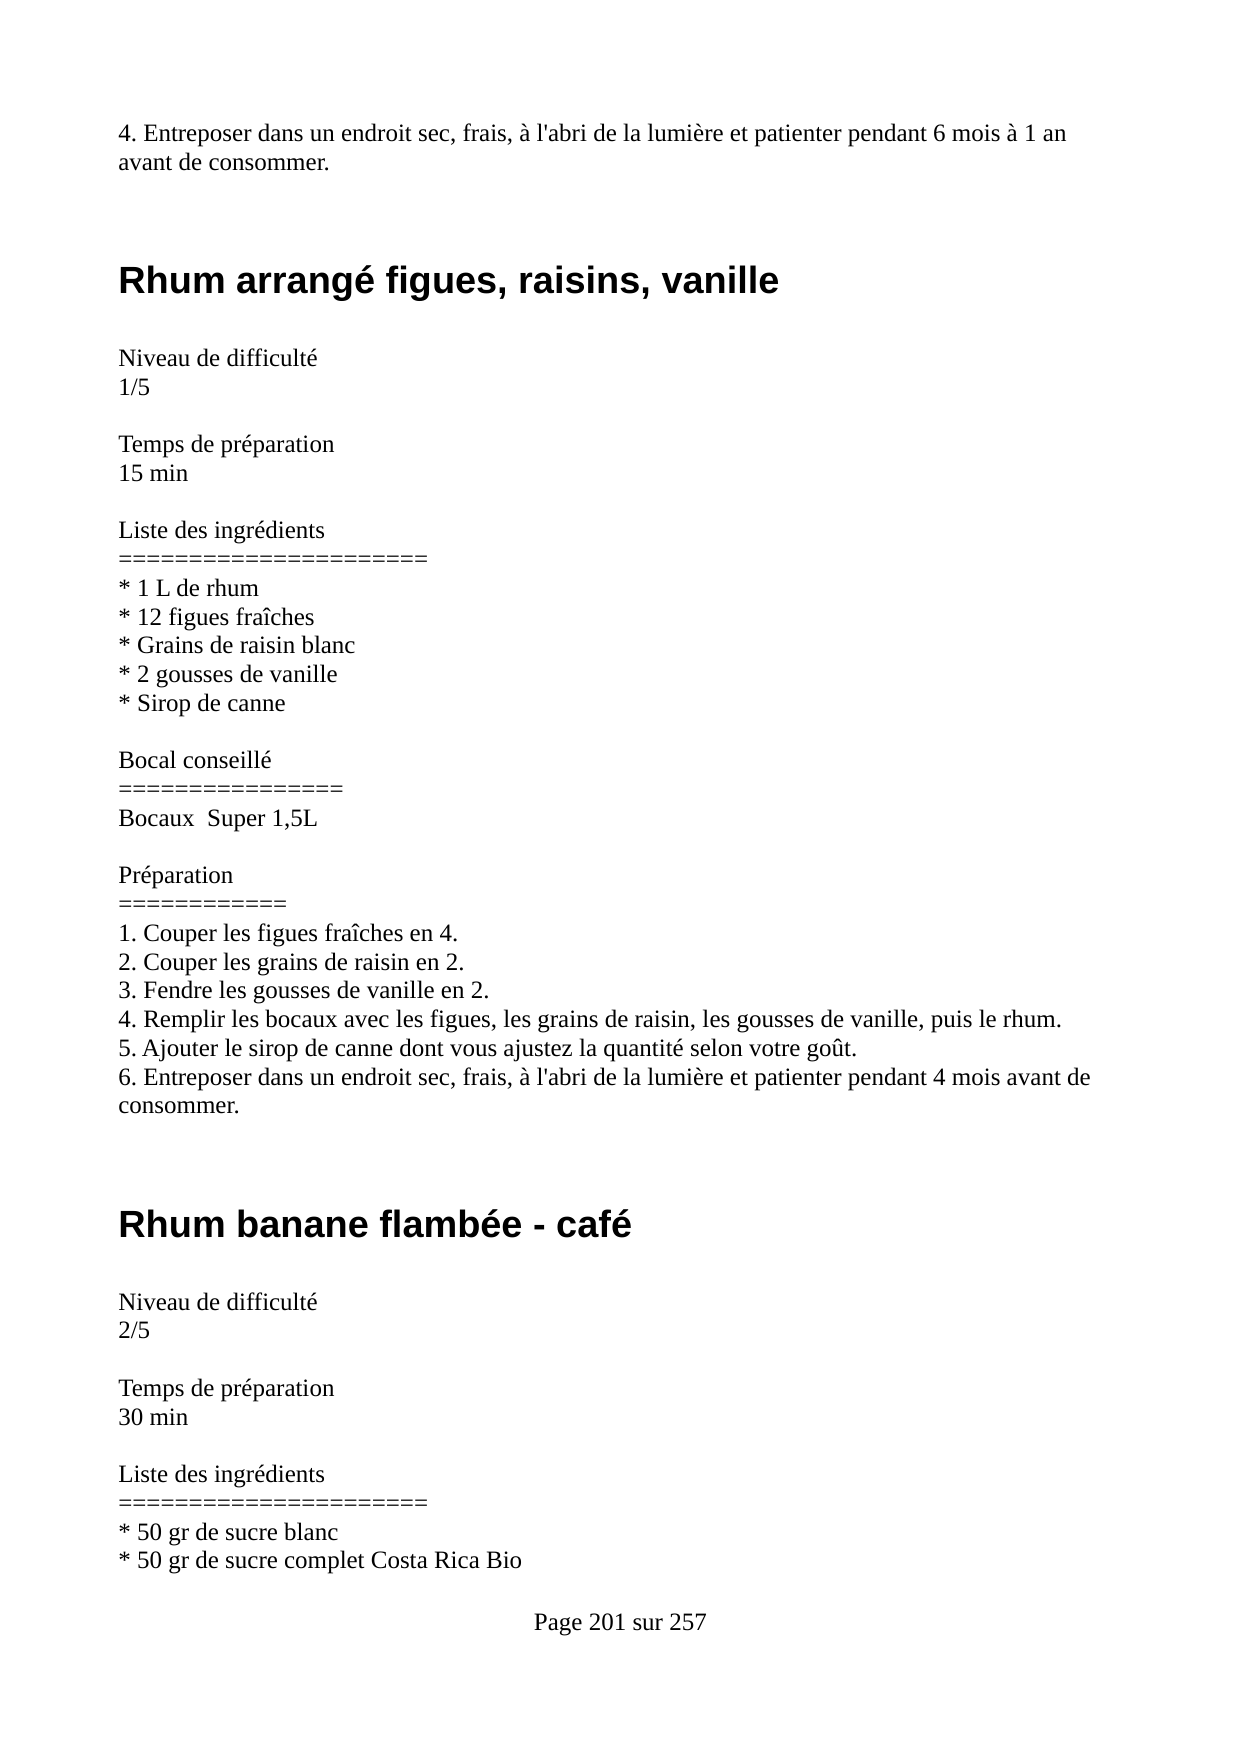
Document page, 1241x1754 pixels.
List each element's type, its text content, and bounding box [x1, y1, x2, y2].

text 6. Entreposer dans un endroit sec, frais, à l'abri de la lumière et patienter pendant 4 mois avant de consommer. [118, 1062, 1122, 1119]
text 4. Remplir les bocaux avec les figues, les grains de raisin, les gousses de vanille, puis le rhum. [118, 1004, 1122, 1033]
text 30 min [118, 1402, 1122, 1430]
text * 2 gousses de vanille [118, 659, 1122, 688]
text 3. Fendre les gousses de vanille en 2. [118, 976, 1122, 1004]
text 2. Couper les grains de raisin en 2. [118, 947, 1122, 976]
text Temps de préparation [118, 429, 1122, 458]
subtitle Rhum arrangé figues, raisins, vanille [118, 258, 1122, 302]
text * 50 gr de sucre complet Costa Rica Bio [118, 1545, 1122, 1574]
text ============ [118, 889, 1122, 918]
text Temps de préparation [118, 1373, 1122, 1402]
text ====================== [118, 544, 1122, 573]
text Liste des ingrédients [118, 516, 1122, 544]
text Liste des ingrédients [118, 1459, 1122, 1488]
text * Sirop de canne [118, 688, 1122, 717]
text * Grains de raisin blanc [118, 631, 1122, 659]
text * 50 gr de sucre blanc [118, 1517, 1122, 1545]
text Bocal conseillé [118, 746, 1122, 774]
text * 1 L de rhum [118, 573, 1122, 602]
text * 12 figues fraîches [118, 602, 1122, 631]
subtitle Rhum banane flambée - café [118, 1202, 1122, 1245]
text 15 min [118, 458, 1122, 487]
text 1. Couper les figues fraîches en 4. [118, 918, 1122, 947]
text Niveau de difficulté [118, 343, 1122, 372]
text 2/5 [118, 1315, 1122, 1344]
text ====================== [118, 1488, 1122, 1517]
text 4. Entreposer dans un endroit sec, frais, à l'abri de la lumière et patienter pendant 6 mois à 1 an avant de consommer. [118, 118, 1122, 176]
text Niveau de difficulté [118, 1287, 1122, 1315]
text ================ [118, 774, 1122, 803]
text 5. Ajouter le sirop de canne dont vous ajustez la quantité selon votre goût. [118, 1033, 1122, 1062]
text Préparation [118, 861, 1122, 889]
text Bocaux Super 1,5L [118, 803, 1122, 832]
text 1/5 [118, 372, 1122, 401]
